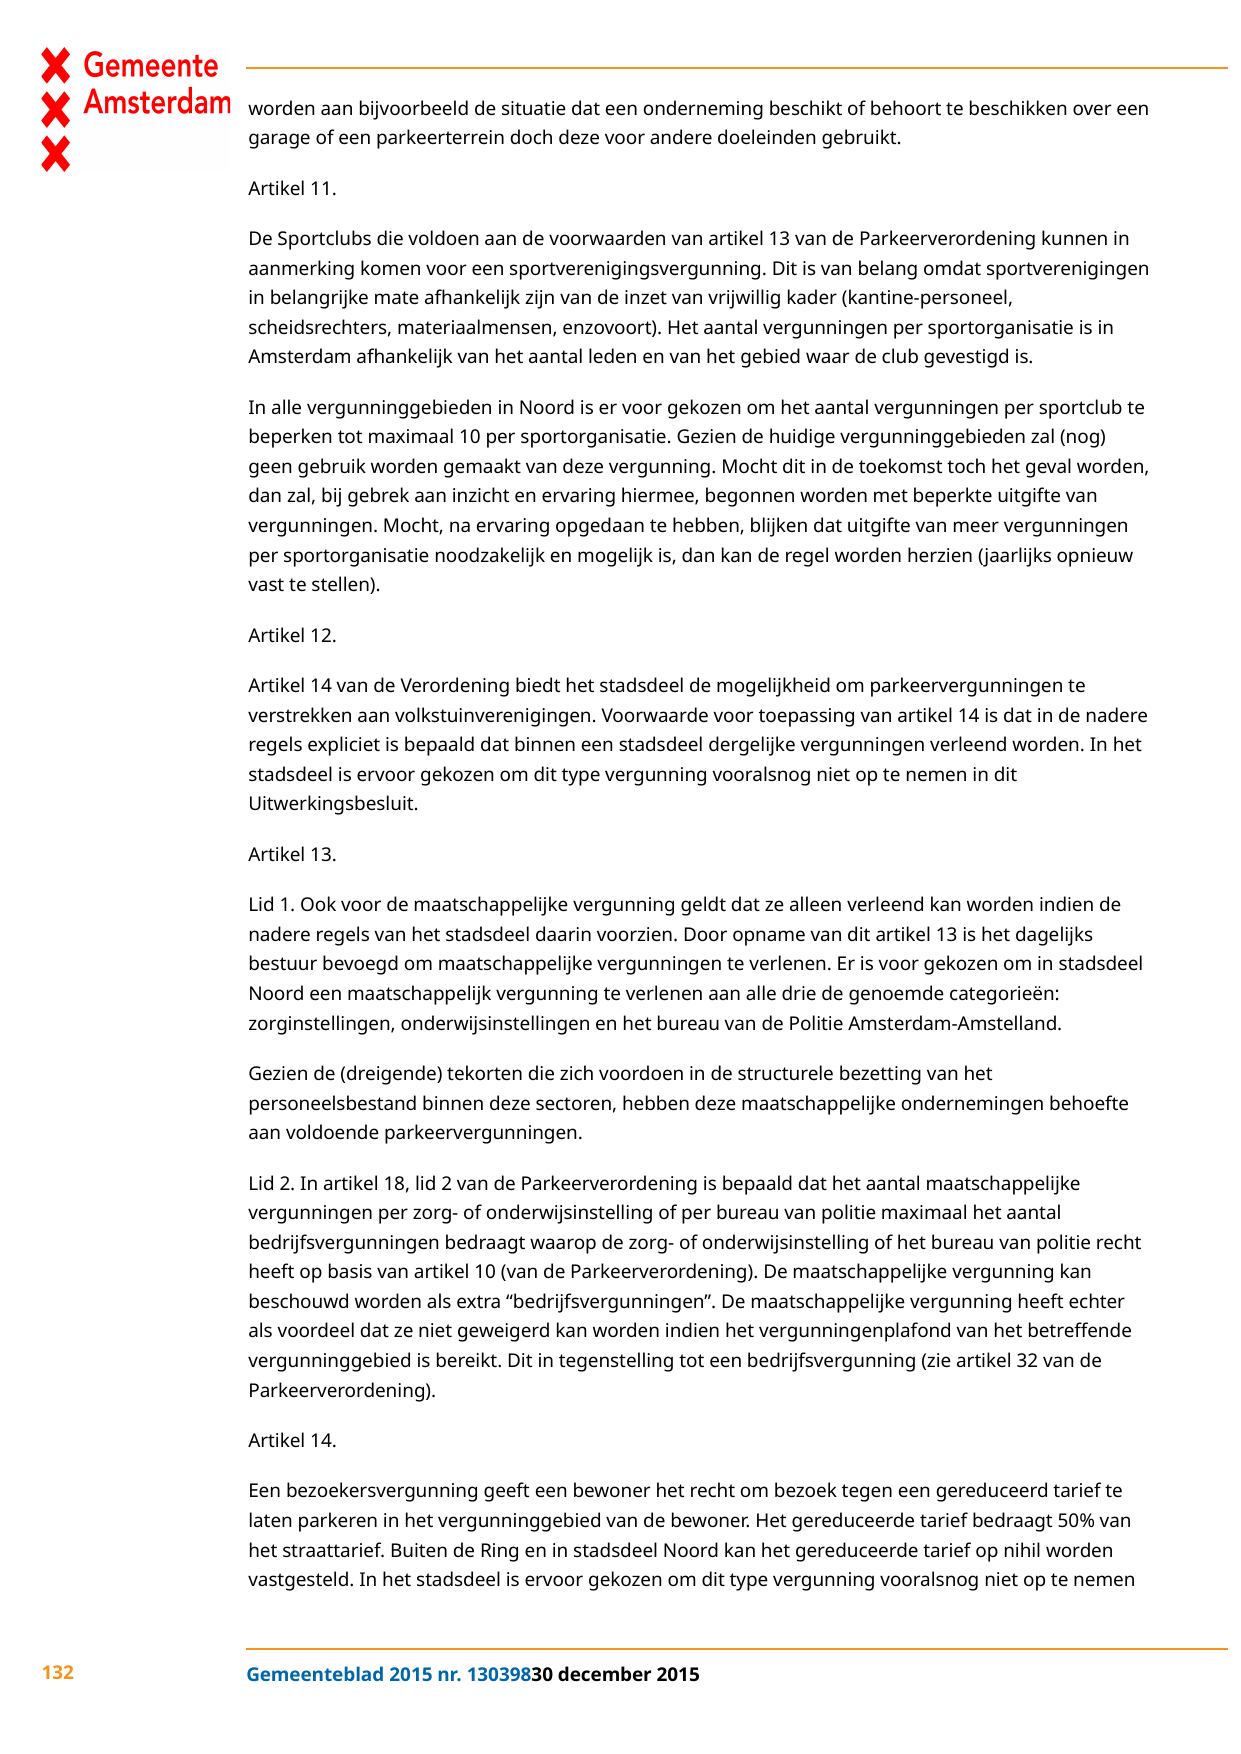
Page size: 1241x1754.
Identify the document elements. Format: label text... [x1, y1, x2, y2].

text Lid 1. Ook voor de maatschappelijke vergunning geldt dat ze alleen verleend kan worden indien de nadere regels van het stadsdeel daarin voorzien. Door opname van dit artikel 13 is het dagelijks bestuur bevoegd om maatschappelijke vergunningen te verlenen. Er is voor gekozen om in stadsdeel Noord een maatschappelijk vergunning te verlenen aan alle drie de genoemde categorieën: zorginstellingen, onderwijsinstellingen en het bureau van de Politie Amsterdam-Amstelland. [248, 891, 1152, 1036]
text Artikel 14. [248, 1427, 1152, 1453]
text Gezien de (dreigende) tekorten die zich voordoen in de structurele bezetting van het personeelsbestand binnen deze sectoren, hebben deze maatschappelijke ondernemingen behoefte aan voldoende parkeervergunningen. [248, 1060, 1152, 1145]
text De Sportclubs die voldoen aan de voorwaarden van artikel 13 van de Parkeerverordening kunnen in aanmerking komen voor een sportverenigingsvergunning. Dit is van belang omdat sportverenigingen in belangrijke mate afhankelijk zijn van de inzet van vrijwillig kader (kantine-personeel, scheidsrechters, materiaalmensen, enzovoort). Het aantal vergunningen per sportorganisatie is in Amsterdam afhankelijk van het aantal leden en van het gebied waar de club gevestigd is. [248, 225, 1152, 369]
picture [41, 47, 231, 172]
text Artikel 12. [248, 622, 1152, 648]
text In alle vergunninggebieden in Noord is er voor gekozen om het aantal vergunningen per sportclub te beperken tot maximaal 10 per sportorganisatie. Gezien de huidige vergunninggebieden zal (nog) geen gebruik worden gemaakt van deze vergunning. Mocht dit in de toekomst toch het geval worden, dan zal, bij gebrek aan inzicht en ervaring hiermee, begonnen worden met beperkte uitgifte van vergunningen. Mocht, na ervaring opgedaan te hebben, blijken dat uitgifte van meer vergunningen per sportorganisatie noodzakelijk en mogelijk is, dan kan de regel worden herzien (jaarlijks opnieuw vast te stellen). [248, 394, 1152, 597]
text Een bezoekersvergunning geeft een bewoner het recht om bezoek tegen een gereduceerd tarief te laten parkeren in het vergunninggebied van de bewoner. Het gereduceerde tarief bedraagt 50% van het straattarief. Buiten de Ring en in stadsdeel Noord kan het gereduceerde tarief op nihil worden vastgesteld. In het stadsdeel is ervoor gekozen om dit type vergunning vooralsnog niet op te nemen [248, 1478, 1152, 1592]
text Lid 2. In artikel 18, lid 2 van de Parkeerverordening is bepaald dat het aantal maatschappelijke vergunningen per zorg- of onderwijsinstelling of per bureau van politie maximaal het aantal bedrijfsvergunningen bedraagt waarop de zorg- of onderwijsinstelling of het bureau van politie recht heeft op basis van artikel 10 (van de Parkeerverordening). De maatschappelijke vergunning kan beschouwd worden als extra “bedrijfsvergunningen”. De maatschappelijke vergunning heeft echter als voordeel dat ze niet geweigerd kan worden indien het vergunningenplafond van het betreffende vergunninggebied is bereikt. Dit in tegenstelling tot een bedrijfsvergunning (zie artikel 32 van de Parkeerverordening). [248, 1170, 1152, 1403]
text worden aan bijvoorbeeld de situatie dat een onderneming beschikt of behoort te beschikken over een garage of een parkeerterrein doch deze voor andere doeleinden gebruikt. [248, 95, 1152, 150]
text Artikel 11. [248, 175, 1152, 201]
text Artikel 14 van de Verordening biedt het stadsdeel de mogelijkheid om parkeervergunningen te verstrekken aan volkstuinverenigingen. Voorwaarde voor toepassing van artikel 14 is dat in de nadere regels expliciet is bepaald dat binnen een stadsdeel dergelijke vergunningen verleend worden. In het stadsdeel is ervoor gekozen om dit type vergunning vooralsnog niet op te nemen in dit Uitwerkingsbesluit. [248, 672, 1152, 816]
text Artikel 13. [248, 841, 1152, 867]
